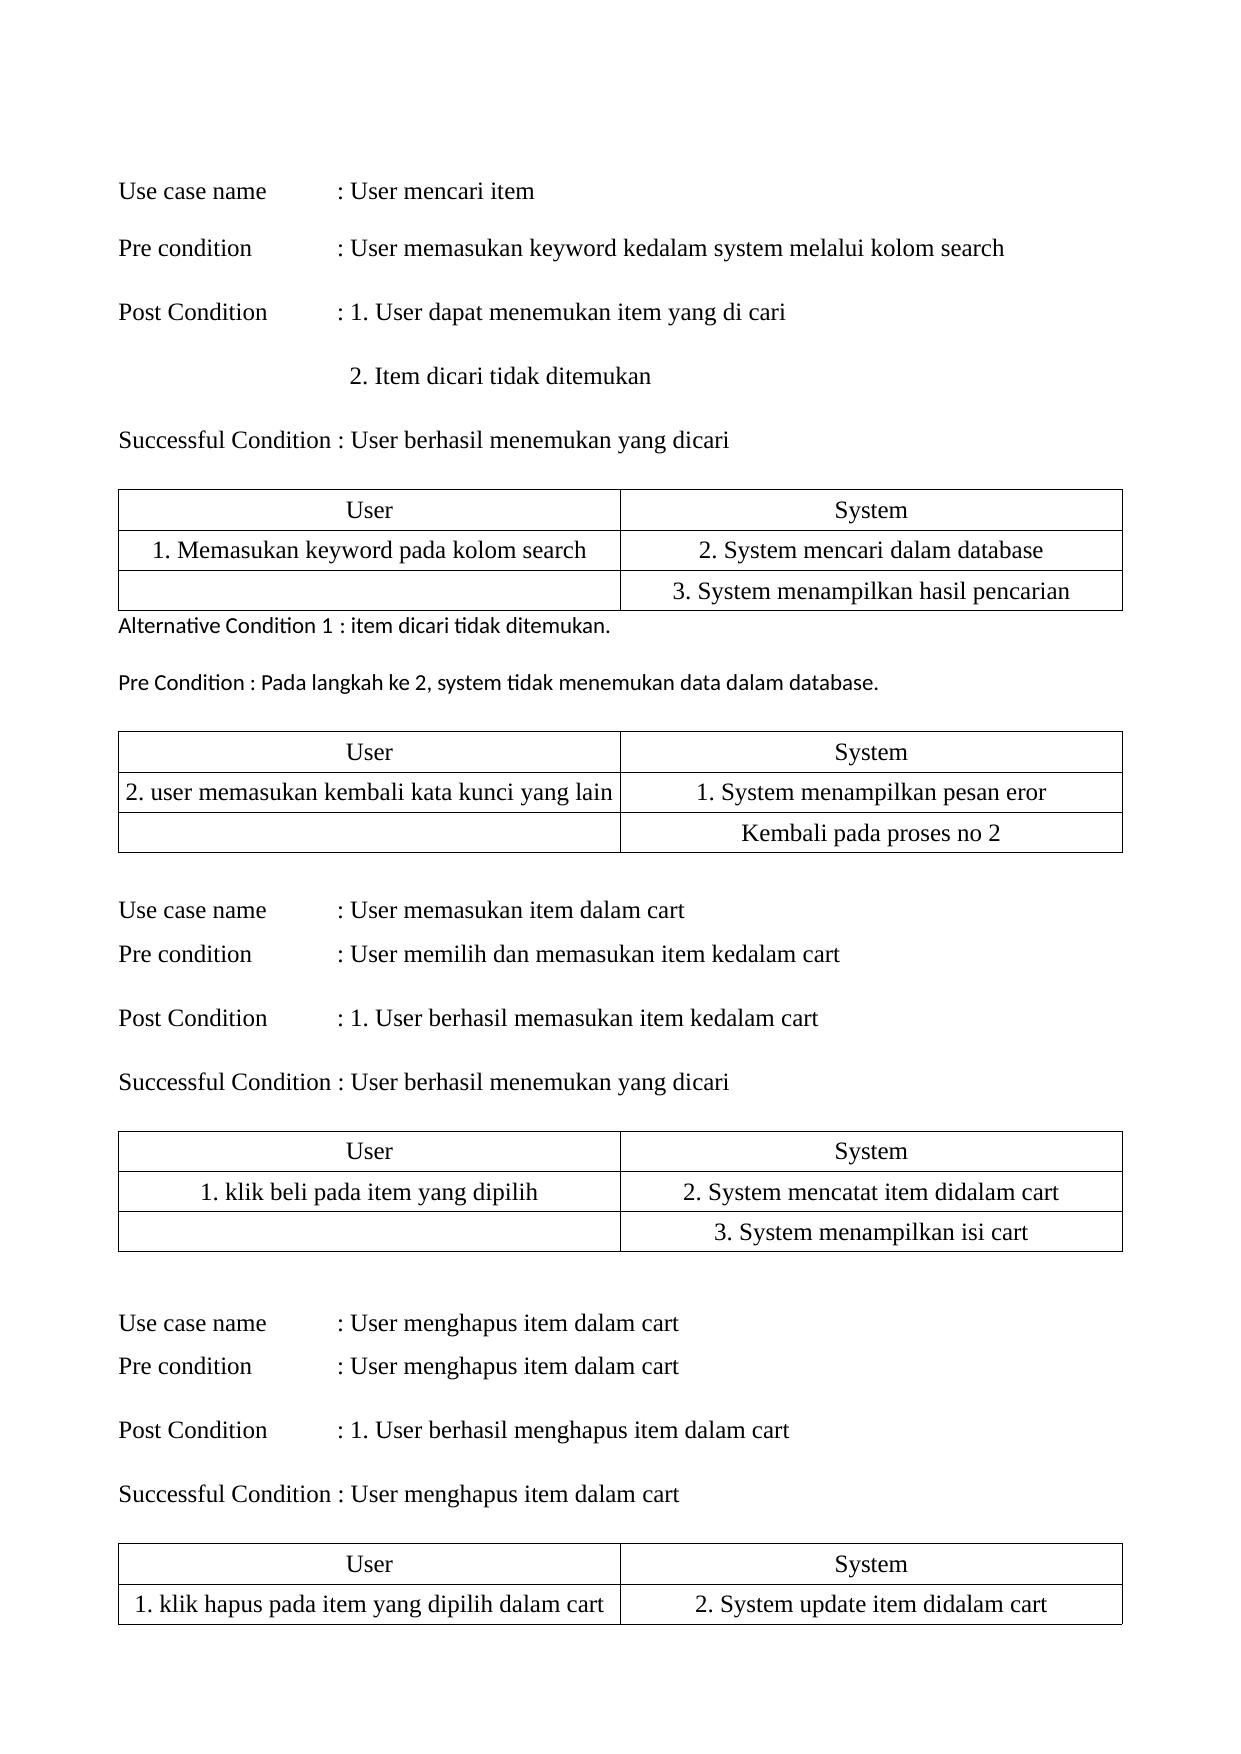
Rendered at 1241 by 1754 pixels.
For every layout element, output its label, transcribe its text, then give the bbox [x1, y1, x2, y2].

text Successful Condition : User menghapus item dalam cart [118, 1479, 1122, 1508]
table_header System [621, 1132, 1122, 1171]
table_cell 3. System menampilkan isi cart [621, 1212, 1122, 1251]
table_header User [119, 1544, 620, 1583]
table_header User [119, 732, 620, 772]
text Pre condition : User menghapus item dalam cart [118, 1351, 1122, 1380]
text Pre condition : User memasukan keyword kedalam system melalui kolom search [118, 233, 1122, 262]
table_cell 3. System menampilkan hasil pencarian [621, 571, 1122, 610]
table_header System [621, 490, 1122, 530]
text Successful Condition : User berhasil menemukan yang dicari [118, 425, 1122, 454]
table_cell [119, 1212, 620, 1251]
table_cell 1. klik hapus pada item yang dipilih dalam cart [119, 1585, 620, 1624]
text Alternative Condition 1 : item dicari tidak ditemukan. [118, 611, 1122, 639]
text Use case name : User menghapus item dalam cart [118, 1308, 1122, 1337]
table_cell 1. Memasukan keyword pada kolom search [119, 531, 620, 570]
text Use case name : User mencari item [118, 176, 1122, 204]
table_cell 1. klik beli pada item yang dipilih [119, 1172, 620, 1211]
text Pre condition : User memilih dan memasukan item kedalam cart [118, 939, 1122, 967]
table_cell 2. System mencari dalam database [621, 531, 1122, 570]
table_cell [119, 813, 620, 852]
text Use case name : User memasukan item dalam cart [118, 896, 1122, 924]
table_header System [621, 1544, 1122, 1583]
text Post Condition : 1. User berhasil menghapus item dalam cart [118, 1415, 1122, 1444]
table_cell Kembali pada proses no 2 [621, 813, 1122, 852]
table_header User [119, 490, 620, 530]
table_header System [621, 732, 1122, 772]
text Pre Condition : Pada langkah ke 2, system tidak menemukan data dalam database. [118, 668, 1122, 697]
text Successful Condition : User berhasil menemukan yang dicari [118, 1067, 1122, 1095]
text Post Condition : 1. User berhasil memasukan item kedalam cart [118, 1003, 1122, 1031]
text 2. Item dicari tidak ditemukan [118, 361, 1122, 390]
table_cell 2. System mencatat item didalam cart [621, 1172, 1122, 1211]
table_cell 2. user memasukan kembali kata kunci yang lain [119, 773, 620, 812]
table_header User [119, 1132, 620, 1171]
table_cell 2. System update item didalam cart [621, 1585, 1122, 1624]
text Post Condition : 1. User dapat menemukan item yang di cari [118, 297, 1122, 326]
table_cell [119, 571, 620, 610]
table_cell 1. System menampilkan pesan eror [621, 773, 1122, 812]
